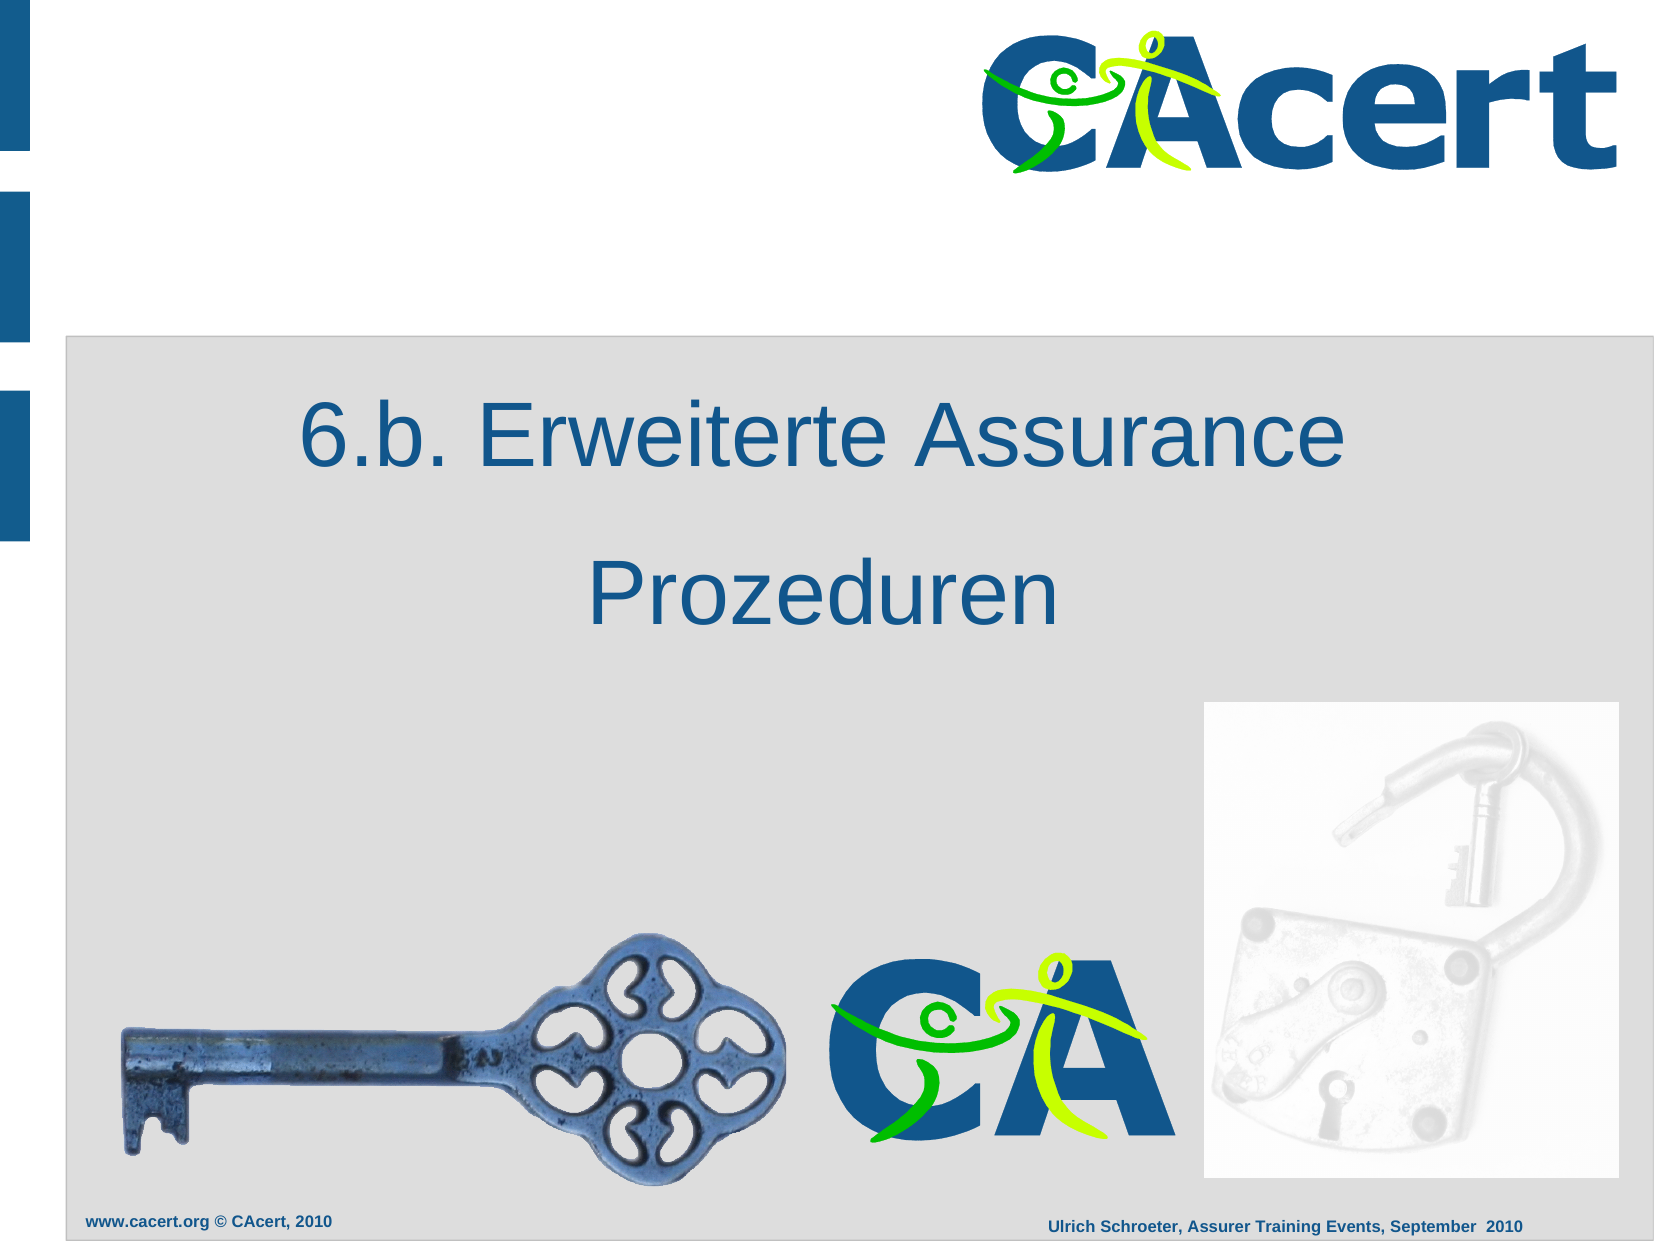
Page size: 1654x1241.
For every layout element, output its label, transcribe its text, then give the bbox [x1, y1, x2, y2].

picture [106, 915, 800, 1203]
picture [826, 950, 1177, 1145]
picture [1204, 702, 1619, 1178]
title 6.b. Erweiterte Assurance Prozeduren [118, 328, 1530, 644]
